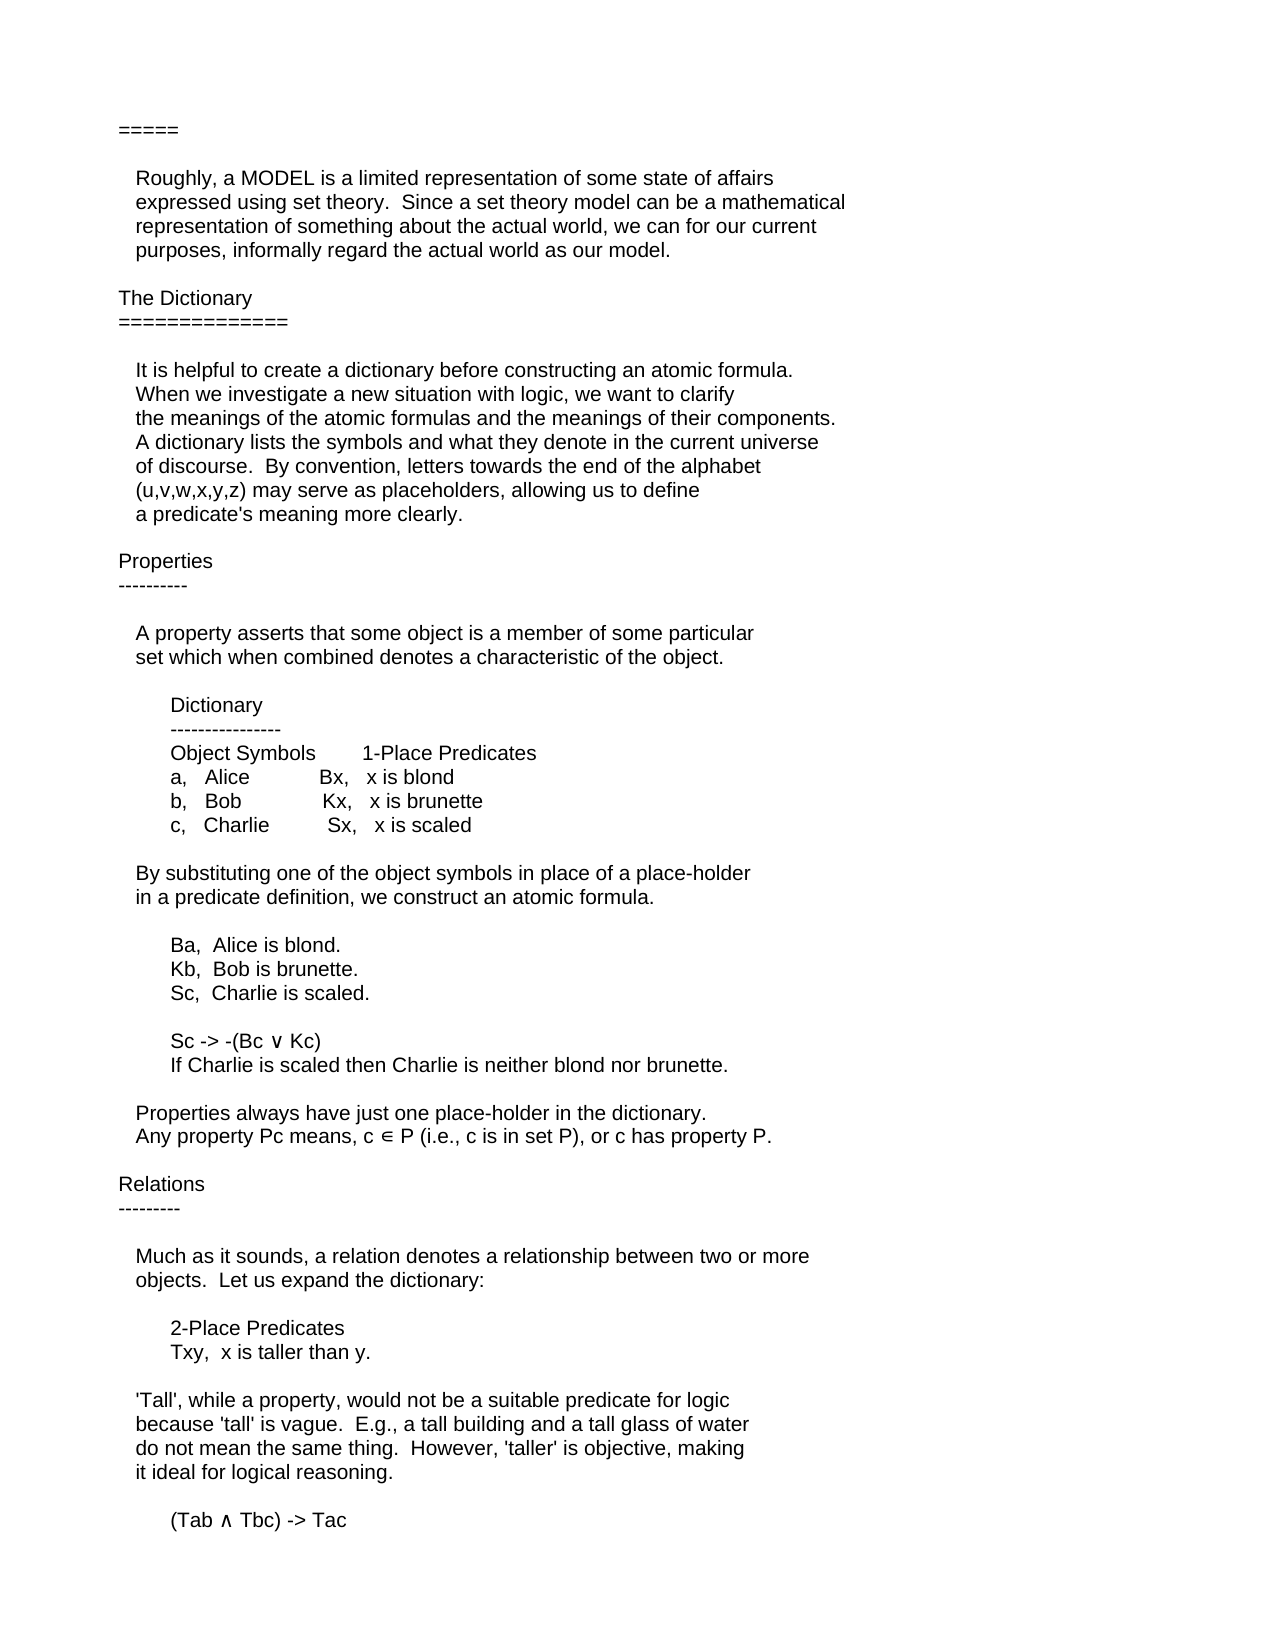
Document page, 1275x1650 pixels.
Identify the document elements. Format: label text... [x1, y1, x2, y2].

text in a predicate definition, we construct an atomic formula. [118, 885, 1157, 909]
text --------- [118, 1196, 1157, 1220]
text do not mean the same thing. However, 'taller' is objective, making [118, 1436, 1157, 1460]
text When we investigate a new situation with logic, we want to clarify [118, 382, 1157, 406]
text Relations [118, 1172, 1157, 1196]
text Properties [118, 549, 1157, 573]
text of discourse. By convention, letters towards the end of the alphabet [118, 453, 1157, 477]
text (u,v,w,x,y,z) may serve as placeholders, allowing us to define [118, 477, 1157, 501]
text ---------- [118, 573, 1157, 597]
text objects. Let us expand the dictionary: [118, 1268, 1157, 1292]
text (Tab ∧ Tbc) -> Tac [118, 1508, 1157, 1532]
text Sc -> -(Bc ∨ Kc) [118, 1028, 1157, 1052]
text Sc, Charlie is scaled. [118, 981, 1157, 1004]
text 'Tall', while a property, would not be a suitable predicate for logic [118, 1388, 1157, 1412]
text purposes, informally regard the actual world as our model. [118, 238, 1157, 262]
text a, Alice Bx, x is blond [118, 765, 1157, 789]
text because 'tall' is vague. E.g., a tall building and a tall glass of water [118, 1412, 1157, 1436]
text Roughly, a MODEL is a limited representation of some state of affairs [118, 166, 1157, 190]
text A dictionary lists the symbols and what they denote in the current universe [118, 429, 1157, 453]
text ============== [118, 310, 1157, 334]
text Ba, Alice is blond. [118, 933, 1157, 957]
text a predicate's meaning more clearly. [118, 501, 1157, 525]
text b, Bob Kx, x is brunette [118, 789, 1157, 813]
text By substituting one of the object symbols in place of a place-holder [118, 861, 1157, 885]
text It is helpful to create a dictionary before constructing an atomic formula. [118, 358, 1157, 382]
text it ideal for logical reasoning. [118, 1460, 1157, 1484]
text ===== [118, 118, 1157, 142]
text expressed using set theory. Since a set theory model can be a mathematical [118, 190, 1157, 214]
text Any property Pc means, c ∊ P (i.e., c is in set P), or c has property P. [118, 1124, 1157, 1148]
text Kb, Bob is brunette. [118, 957, 1157, 981]
text The Dictionary [118, 286, 1157, 310]
text A property asserts that some object is a member of some particular [118, 621, 1157, 645]
text Txy, x is taller than y. [118, 1340, 1157, 1364]
text set which when combined denotes a characteristic of the object. [118, 645, 1157, 669]
text Object Symbols 1-Place Predicates [118, 741, 1157, 765]
text Much as it sounds, a relation denotes a relationship between two or more [118, 1244, 1157, 1268]
text ---------------- [118, 717, 1157, 741]
text c, Charlie Sx, x is scaled [118, 813, 1157, 837]
text Dictionary [118, 693, 1157, 717]
text the meanings of the atomic formulas and the meanings of their components. [118, 406, 1157, 429]
text representation of something about the actual world, we can for our current [118, 214, 1157, 238]
text If Charlie is scaled then Charlie is neither blond nor brunette. [118, 1052, 1157, 1076]
text 2-Place Predicates [118, 1316, 1157, 1340]
text Properties always have just one place-holder in the dictionary. [118, 1100, 1157, 1124]
